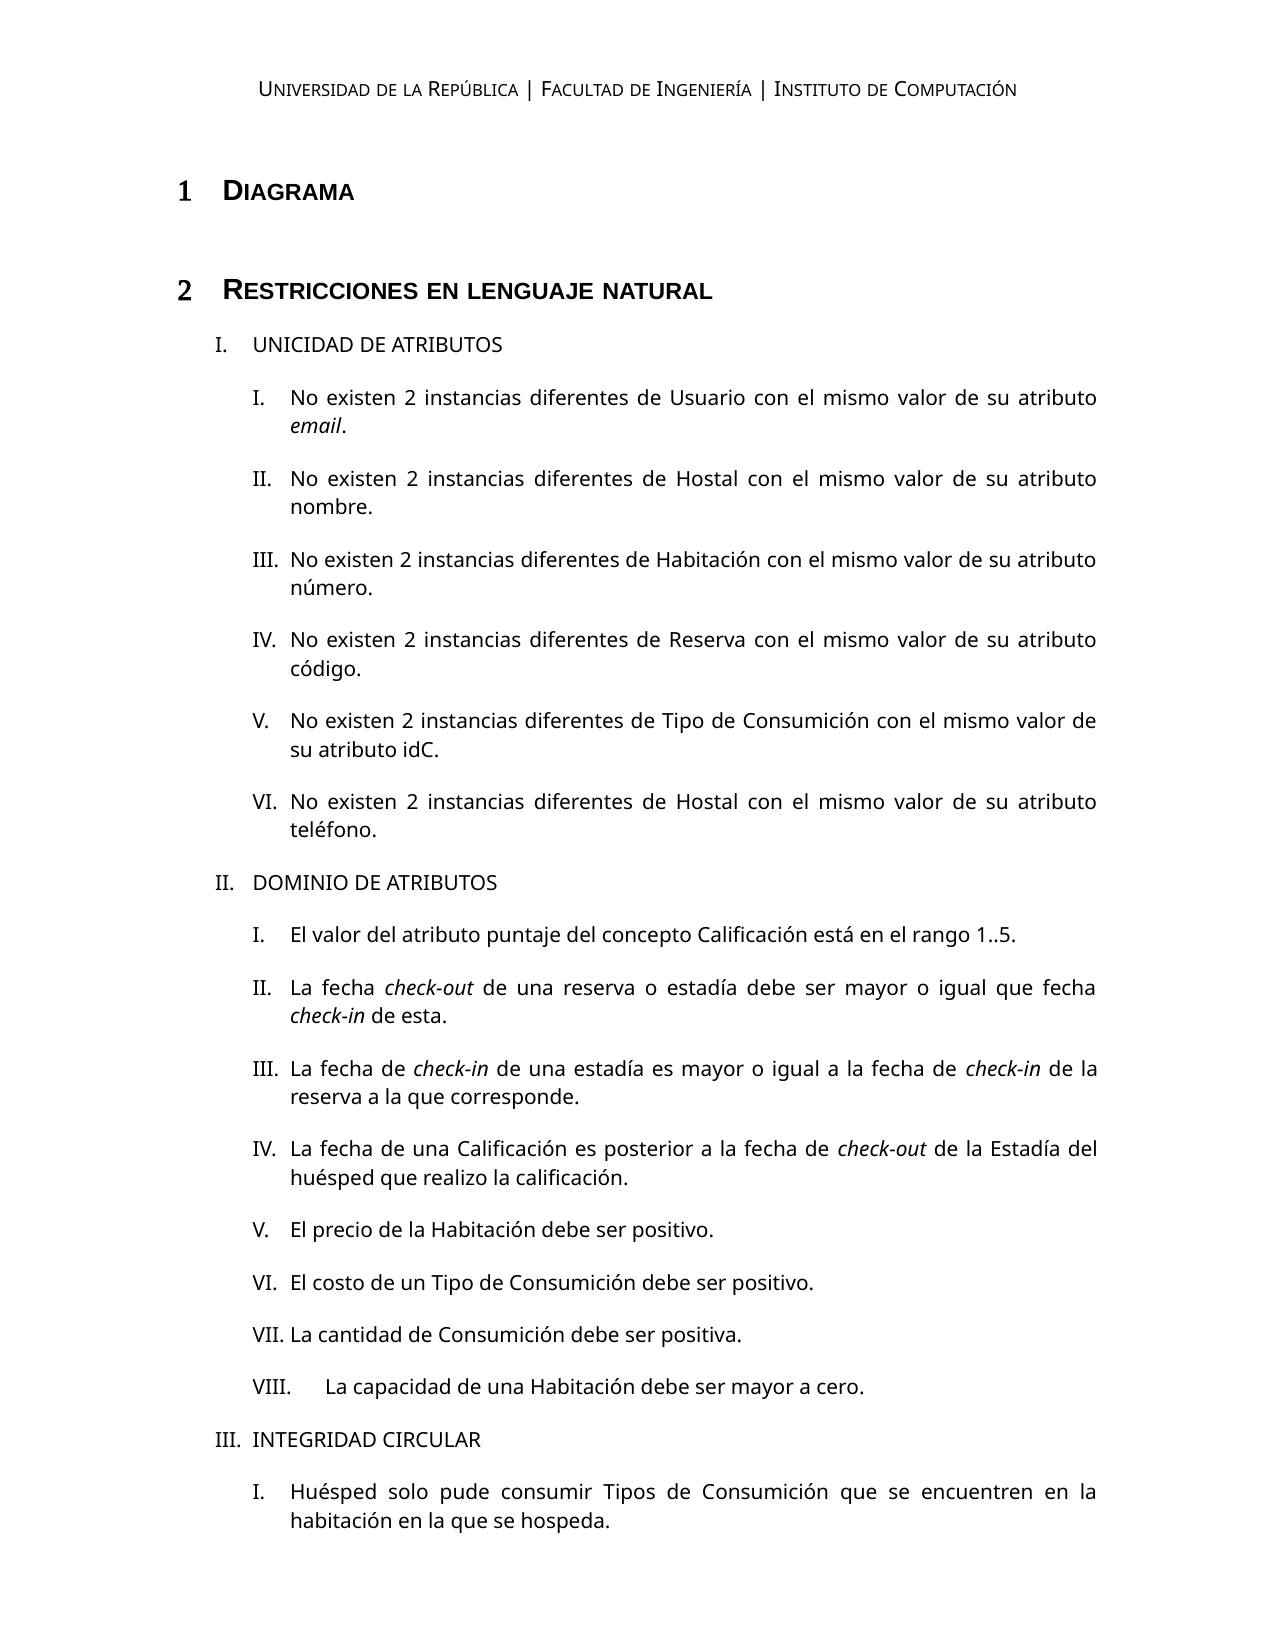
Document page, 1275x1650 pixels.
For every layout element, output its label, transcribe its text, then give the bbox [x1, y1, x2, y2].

list El costo de un Tipo de Consumición debe ser positivo. [252, 1268, 1098, 1296]
list La fecha check-out de una reserva o estadía debe ser mayor o igual que fecha check-in de esta. [252, 973, 1098, 1030]
list UNICIDAD DE ATRIBUTOS [215, 331, 1098, 359]
list No existen 2 instancias diferentes de Habitación con el mismo valor de su atributo número. [252, 545, 1098, 602]
list No existen 2 instancias diferentes de Usuario con el mismo valor de su atributo email. [252, 383, 1098, 440]
list DOMINIO DE ATRIBUTOS [215, 868, 1098, 896]
list No existen 2 instancias diferentes de Tipo de Consumición con el mismo valor de su atributo idC. [252, 706, 1098, 763]
list No existen 2 instancias diferentes de Hostal con el mismo valor de su atributo nombre. [252, 464, 1098, 521]
list El precio de la Habitación debe ser positivo. [252, 1215, 1098, 1244]
list La fecha de una Calificación es posterior a la fecha de check-out de la Estadía del huésped que realizo la calificación. [252, 1134, 1098, 1191]
subtitle Diagrama [177, 173, 1098, 206]
list Huésped solo pude consumir Tipos de Consumición que se encuentren en la habitación en la que se hospeda. [252, 1477, 1098, 1534]
list La fecha de check-in de una estadía es mayor o igual a la fecha de check-in de la reserva a la que corresponde. [252, 1054, 1098, 1111]
list No existen 2 instancias diferentes de Reserva con el mismo valor de su atributo código. [252, 626, 1098, 682]
subtitle Restricciones en lenguaje natural [177, 272, 1098, 306]
list La capacidad de una Habitación debe ser mayor a cero. [252, 1372, 1098, 1401]
list INTEGRIDAD CIRCULAR [215, 1425, 1098, 1453]
list La cantidad de Consumición debe ser positiva. [252, 1320, 1098, 1348]
list El valor del atributo puntaje del concepto Calificación está en el rango 1..5. [252, 920, 1098, 949]
list No existen 2 instancias diferentes de Hostal con el mismo valor de su atributo teléfono. [252, 787, 1098, 844]
